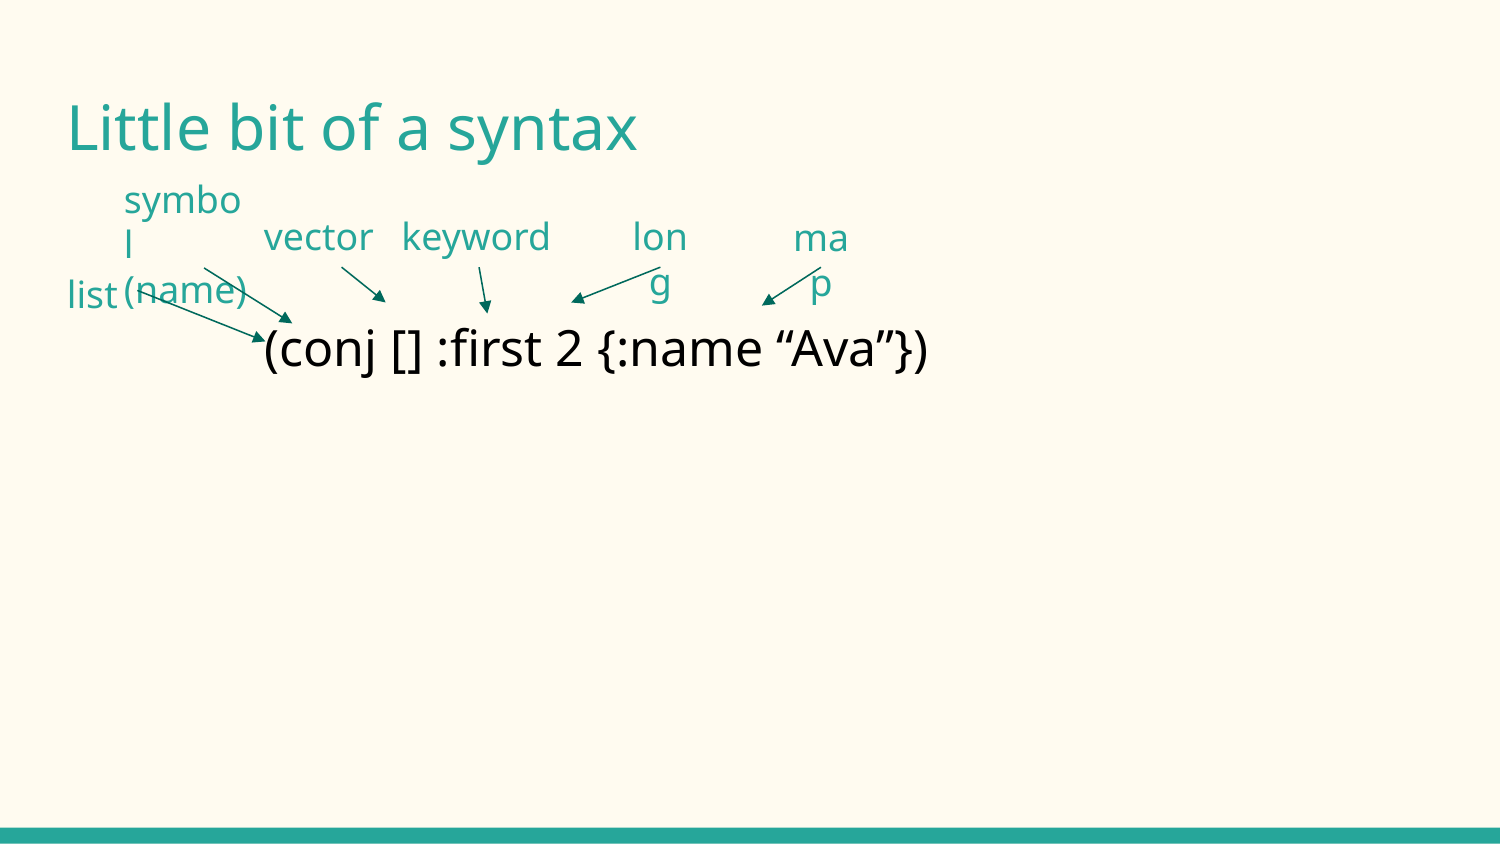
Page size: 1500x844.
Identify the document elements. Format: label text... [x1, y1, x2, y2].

title Little bit of a syntax [51, 72, 1449, 174]
text_box keyword [386, 198, 572, 268]
text_box list [51, 256, 138, 325]
text_box map [769, 198, 873, 268]
text_box long [609, 198, 712, 268]
text_box vector [248, 198, 386, 268]
list (conj [] :first 2 {:name “Ava”}) [249, 292, 1449, 403]
text_box symbol (name) [109, 160, 266, 272]
